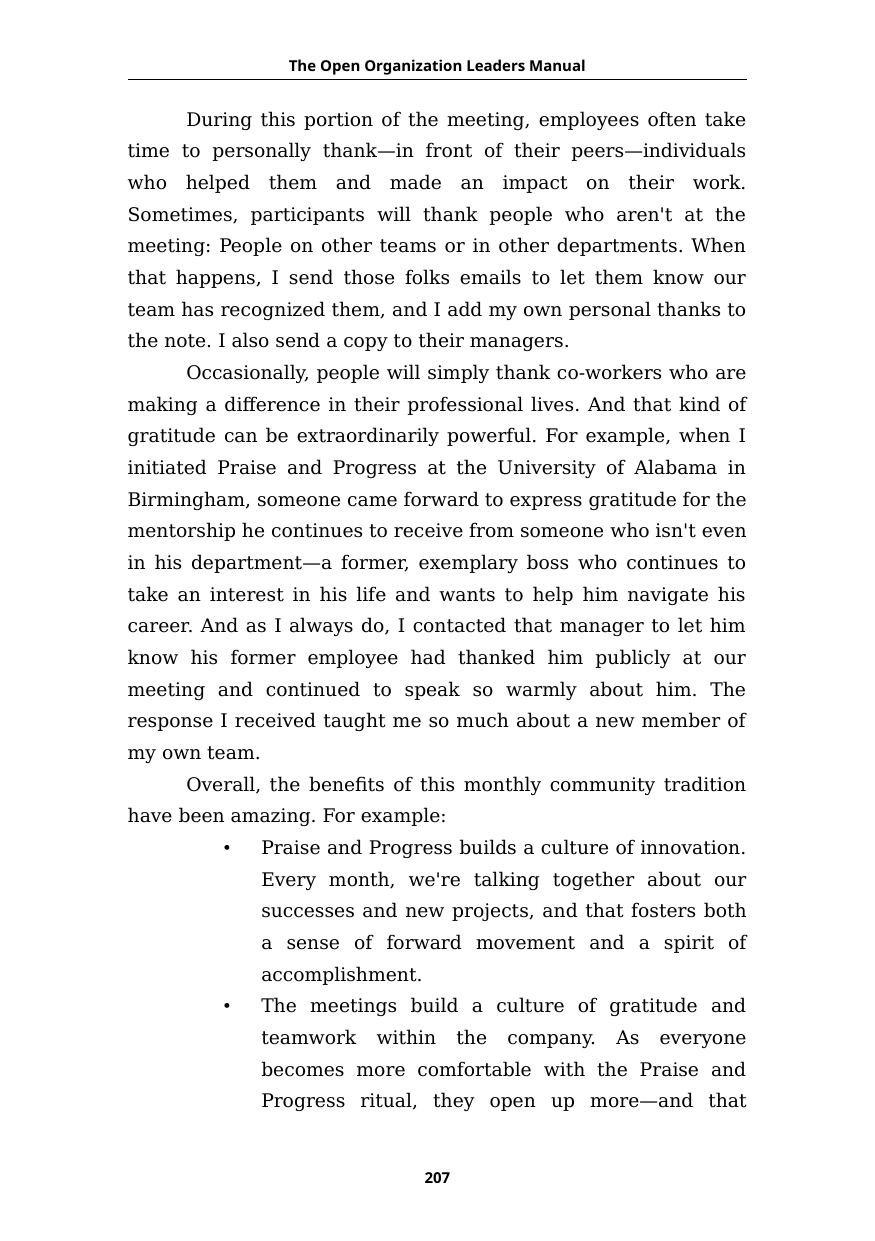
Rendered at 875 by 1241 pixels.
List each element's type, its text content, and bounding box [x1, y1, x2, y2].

text Overall, the benefits of this monthly community tradition have been amazing. For example: [127, 774, 747, 827]
list Praise and Progress builds a culture of innovation. Every month, we're talking together about our successes and new projects, and that fosters both a sense of forward movement and a spirit of accomplishment. [223, 837, 747, 986]
text Occasionally, people will simply thank co-workers who are making a difference in their professional lives. And that kind of gratitude can be extraordinarily powerful. For example, when I initiated Praise and Progress at the University of Alabama in Birmingham, someone came forward to express gratitude for the mentorship he continues to receive from someone who isn't even in his department—a former, exemplary boss who continues to take an interest in his life and wants to help him navigate his career. And as I always do, I contacted that manager to let him know his former employee had thanked him publicly at our meeting and continued to speak so warmly about him. The response I received taught me so much about a new member of my own team. [127, 362, 747, 764]
text During this portion of the meeting, employees often take time to personally thank—in front of their peers—individuals who helped them and made an impact on their work. Sometimes, participants will thank people who aren't at the meeting: People on other teams or in other departments. When that happens, I send those folks emails to let them know our team has recognized them, and I add my own personal thanks to the note. I also send a copy to their managers. [127, 109, 747, 352]
list The meetings build a culture of gratitude and teamwork within the company. As everyone becomes more comfortable with the Praise and Progress ritual, they open up more—and that [223, 995, 747, 1112]
